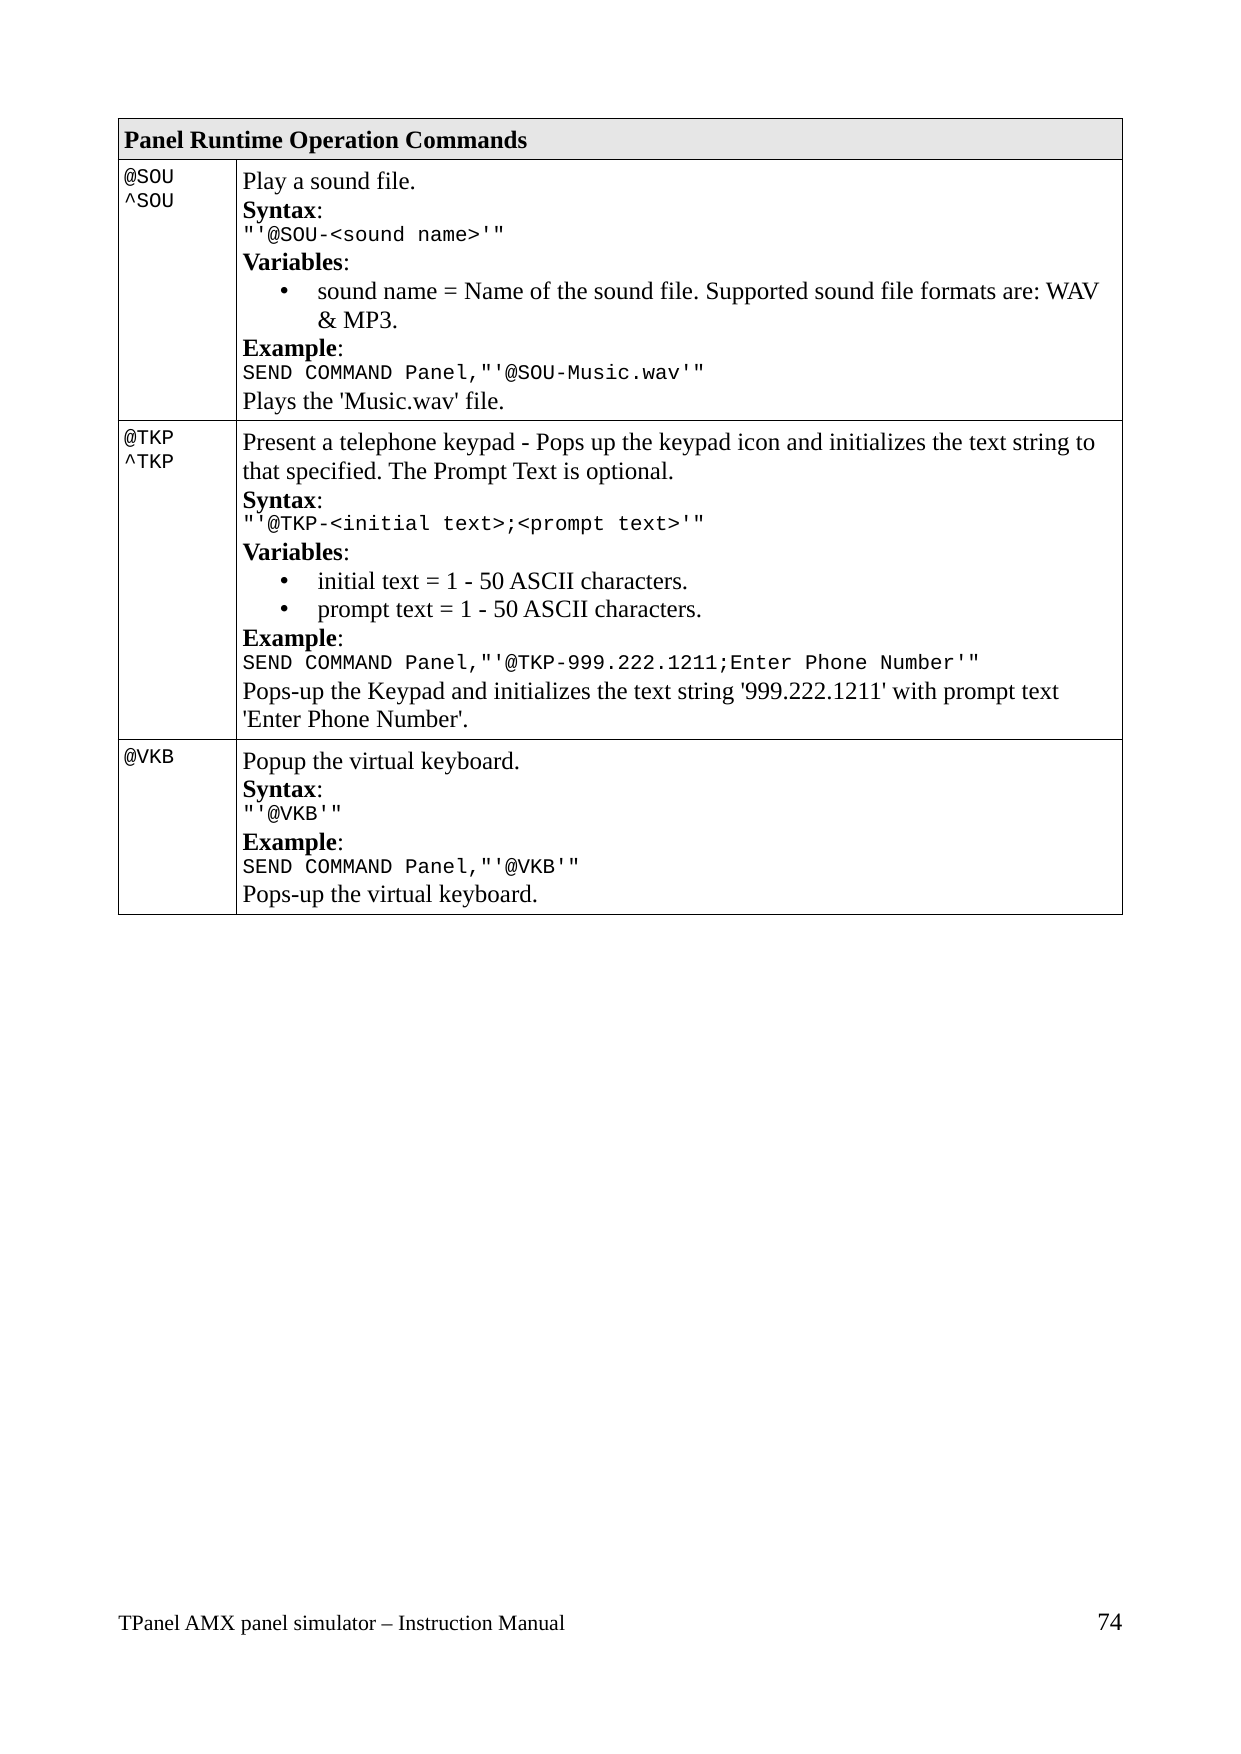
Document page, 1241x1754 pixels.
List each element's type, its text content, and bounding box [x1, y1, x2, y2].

table_cell Present a telephone keypad - Pops up the keypad icon and initializes the text string to that specified. The Prompt Text is optional. Syntax: "'@TKP-<initial text>;<prompt text>'" Variables: initial text = 1 - 50 ASCII characters. prompt text = 1 - 50 ASCII characters. Example: SEND COMMAND Panel,"'@TKP-999.222.1211;Enter Phone Number'" Pops-up the Keypad and initializes the text string '999.222.1211' with prompt text 'Enter Phone Number'. [237, 421, 1122, 739]
table_cell @SOU ^SOU [119, 160, 236, 420]
table_header Panel Runtime Operation Commands [119, 119, 1122, 159]
table_cell @VKB [119, 740, 236, 914]
table_cell Popup the virtual keyboard. Syntax: "'@VKB'" Example: SEND COMMAND Panel,"'@VKB'" Pops-up the virtual keyboard. [237, 740, 1122, 914]
table_cell Play a sound file. Syntax: "'@SOU-<sound name>'" Variables: sound name = Name of the sound file. Supported sound file formats are: WAV & MP3. Example: SEND COMMAND Panel,"'@SOU-Music.wav'" Plays the 'Music.wav' file. [237, 160, 1122, 420]
table_cell @TKP ^TKP [119, 421, 236, 739]
